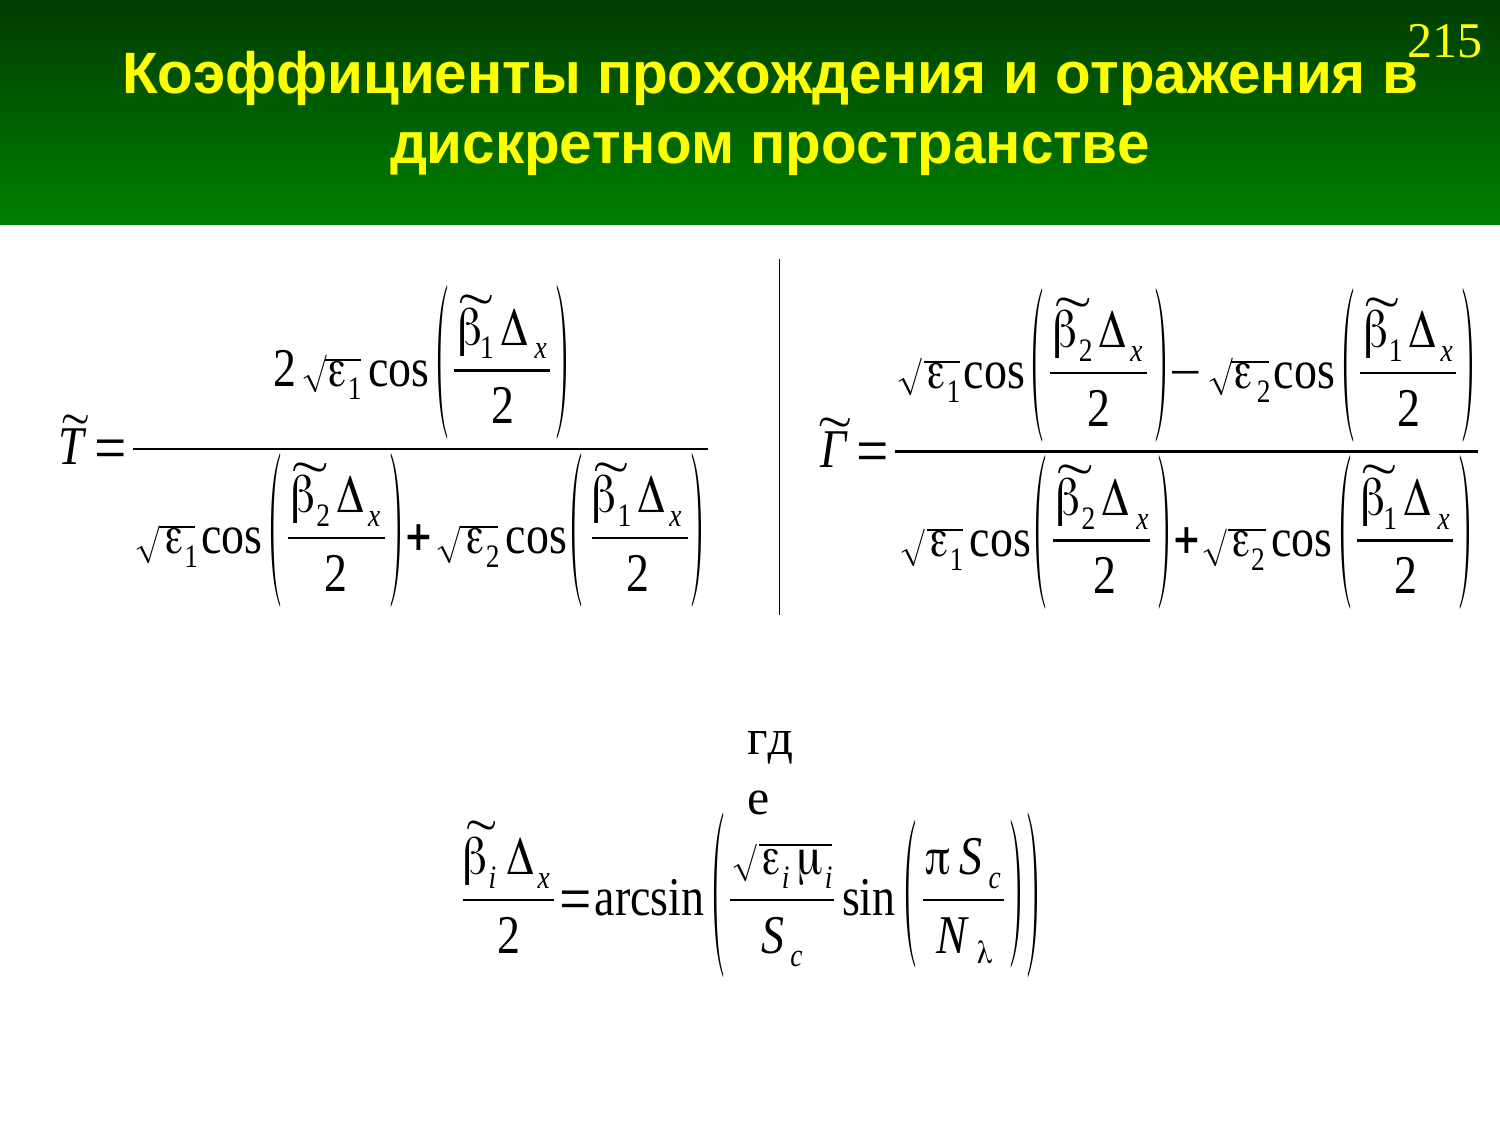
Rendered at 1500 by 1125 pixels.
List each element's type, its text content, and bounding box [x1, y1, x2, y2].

chart [803, 286, 1491, 615]
text_box где [732, 696, 828, 772]
chart [46, 283, 721, 612]
chart [448, 809, 1052, 981]
title Коэффициенты прохождения и отражения в дискретном пространстве [100, 7, 1441, 204]
